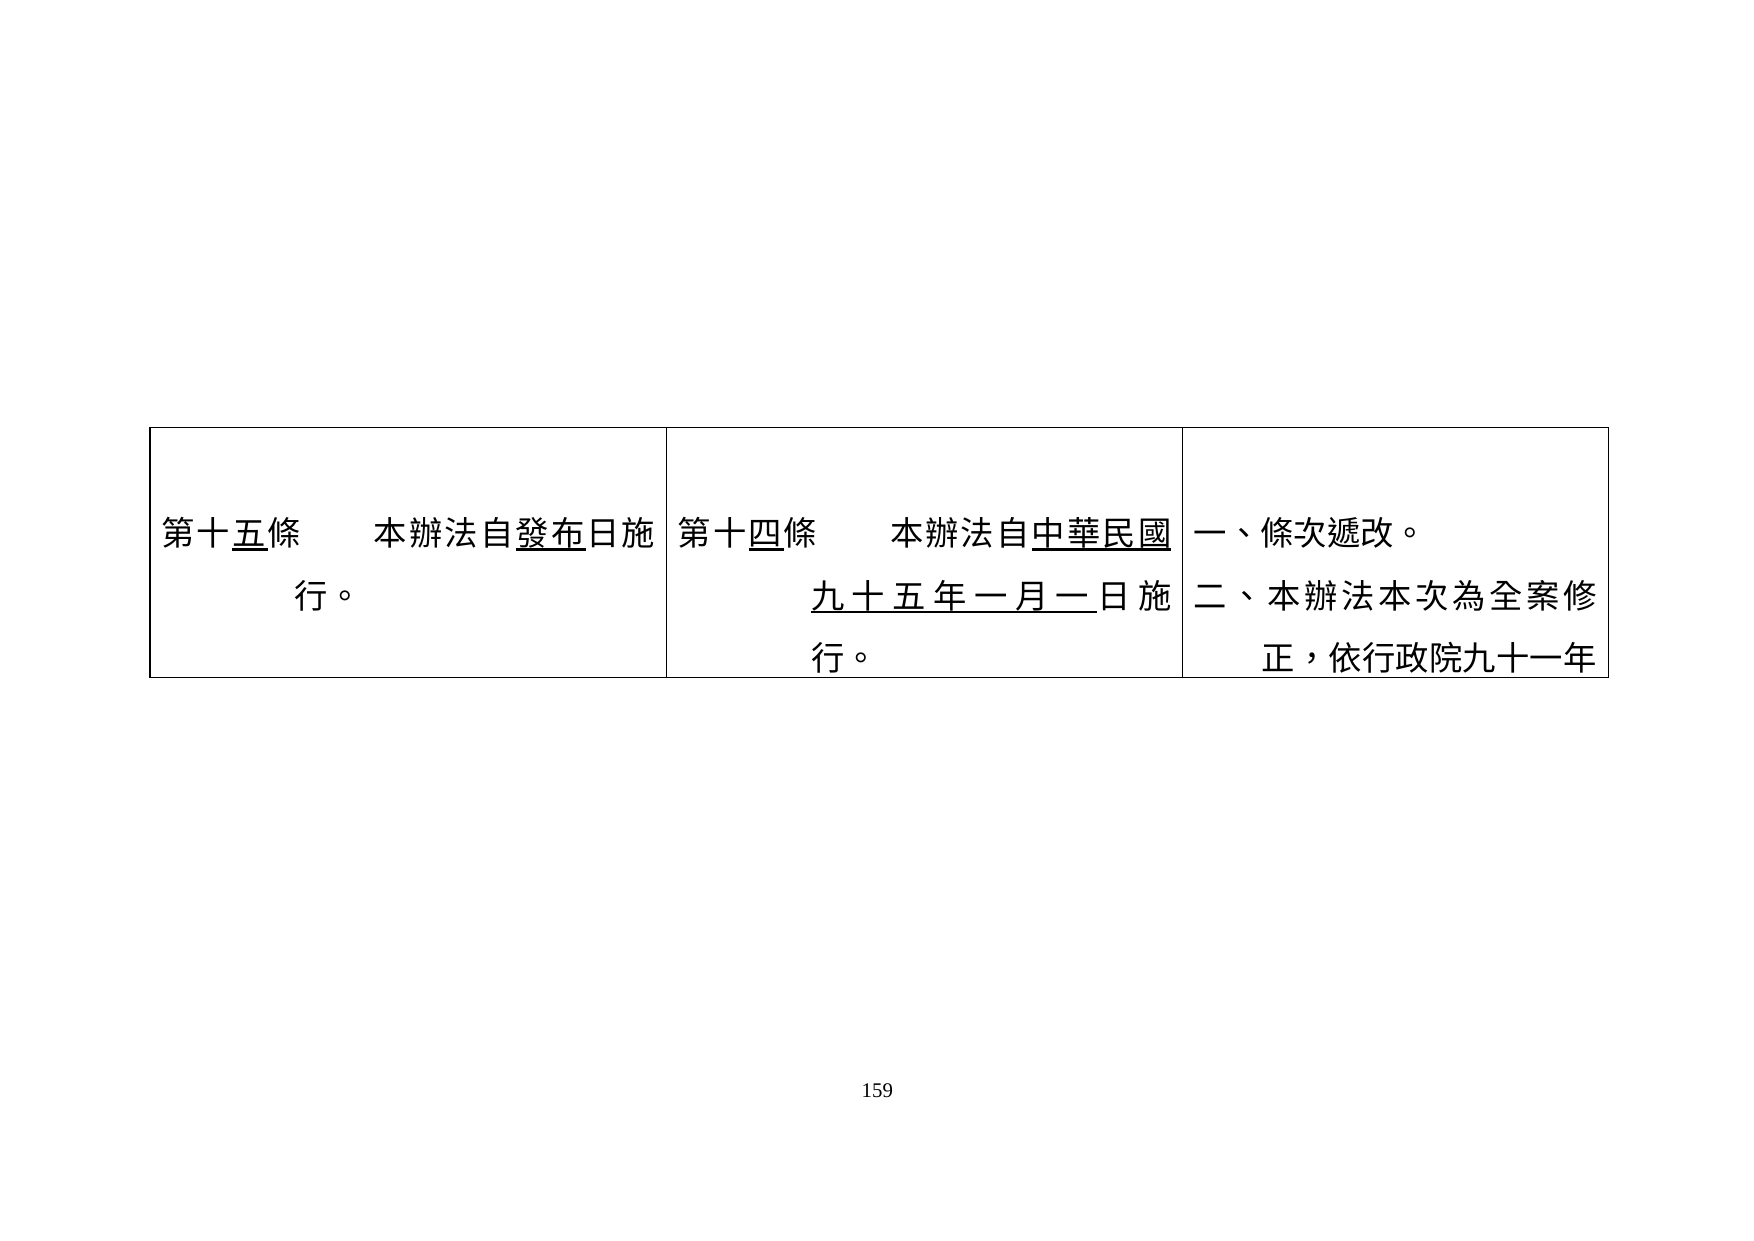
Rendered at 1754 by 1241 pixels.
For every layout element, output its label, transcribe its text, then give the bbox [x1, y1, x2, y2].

table_cell 一、條次遞改。 二、本辦法本次為全案修正，依行政院九十一年 [1183, 428, 1608, 677]
table_cell 第十四條 本辦法自中華民國九十五年一月一日施行。 [667, 428, 1182, 677]
table_cell 第十五條 本辦法自發布日施行。 [151, 428, 666, 677]
